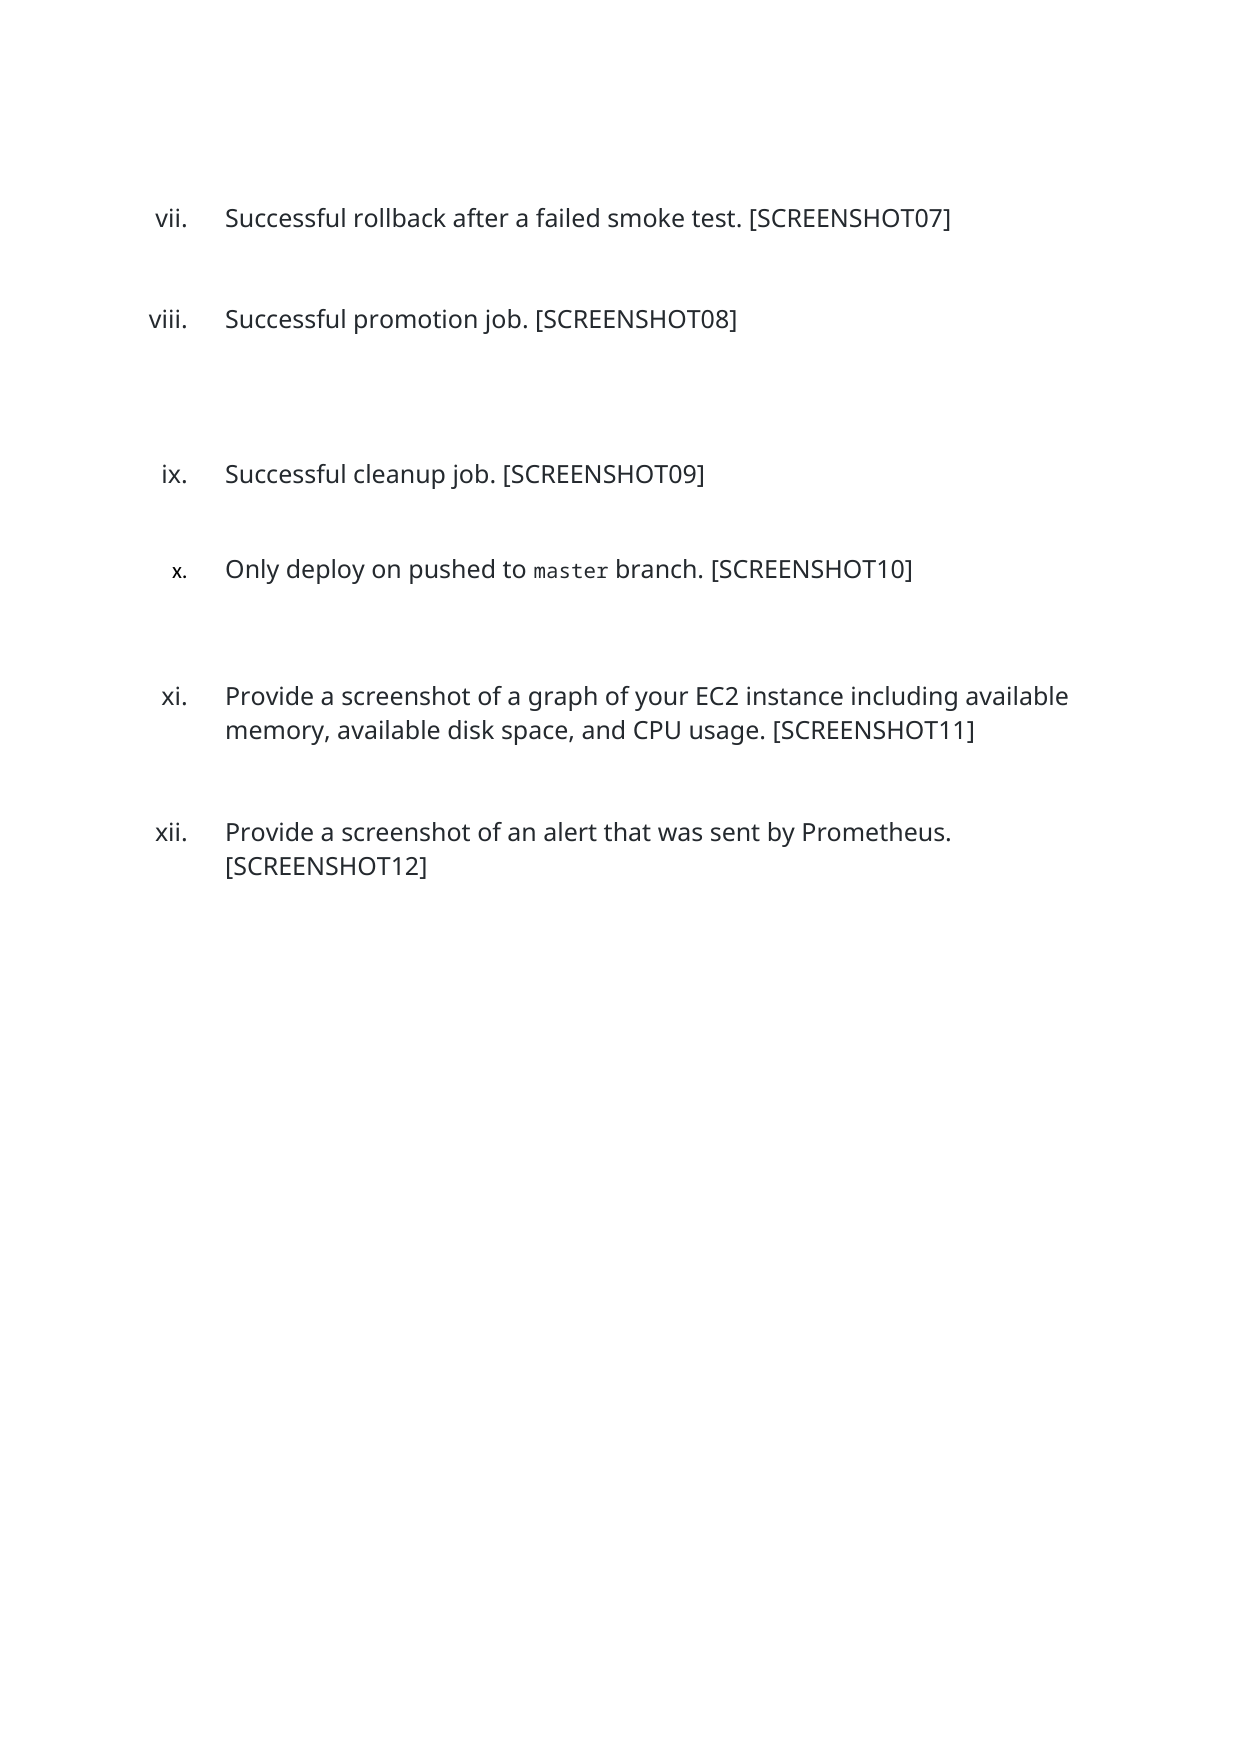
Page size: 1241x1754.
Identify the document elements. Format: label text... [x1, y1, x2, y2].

list Successful cleanup job. [SCREENSHOT09] [187, 456, 1090, 490]
list Provide a screenshot of an alert that was sent by Prometheus. [SCREENSHOT12] [187, 814, 1090, 882]
list Successful rollback after a failed smoke test. [SCREENSHOT07] [187, 201, 1090, 235]
list Successful promotion job. [SCREENSHOT08] [187, 302, 1090, 336]
list Only deploy on pushed to master branch. [SCREENSHOT10] [187, 552, 1090, 586]
list Provide a screenshot of a graph of your EC2 instance including available memory, available disk space, and CPU usage. [SCREENSHOT11] [187, 679, 1090, 747]
